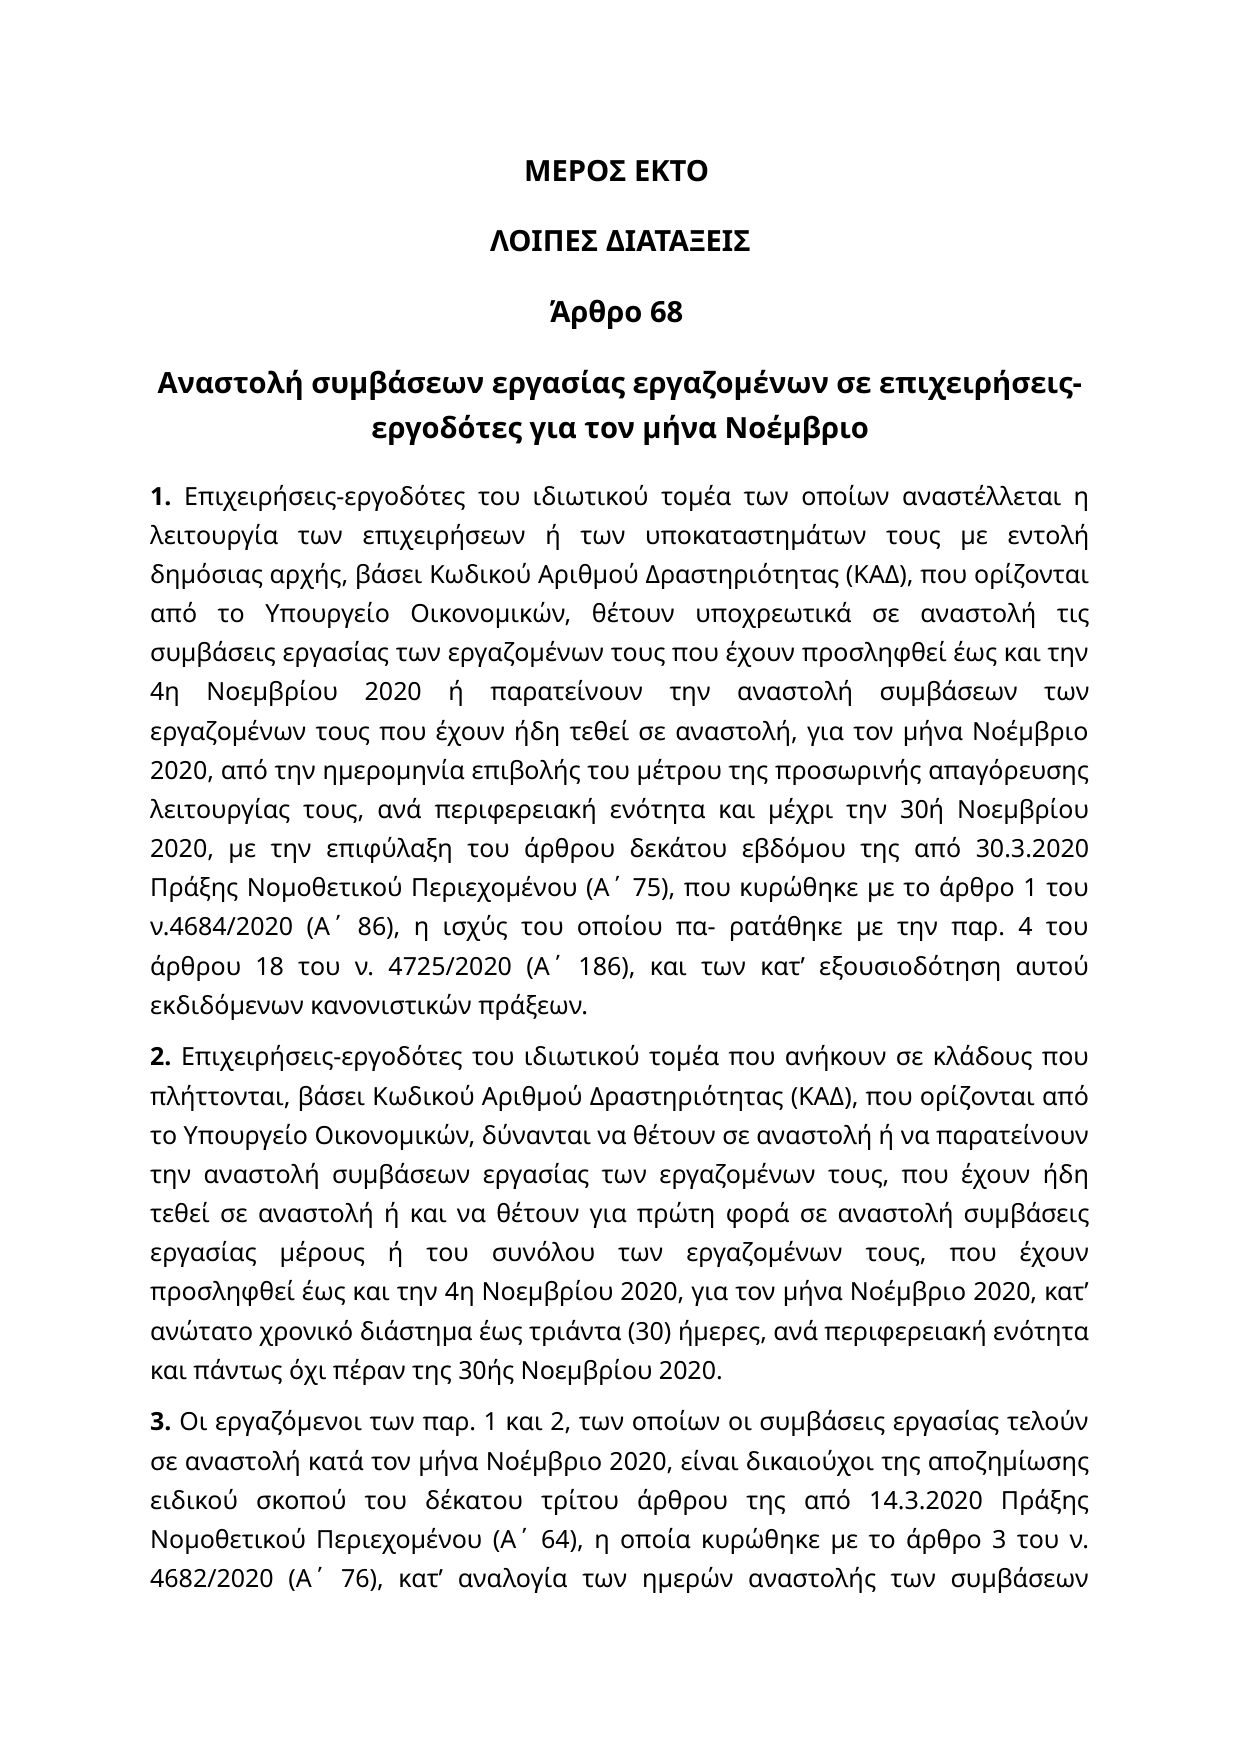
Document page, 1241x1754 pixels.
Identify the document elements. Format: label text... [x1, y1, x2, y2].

text 2. Επιχειρήσεις-εργοδότες του ιδιωτικού τομέα που ανήκουν σε κλάδους που πλήττονται, βάσει Κωδικού Αριθμού Δραστηριότητας (ΚΑΔ), που ορίζονται από το Υπουργείο Οικονομικών, δύνανται να θέτουν σε αναστολή ή να παρατείνουν την αναστολή συμβάσεων εργασίας των εργαζομένων τους, που έχουν ήδη τεθεί σε αναστολή ή και να θέτουν για πρώτη φορά σε αναστολή συμβάσεις εργασίας μέρους ή του συνόλου των εργαζομένων τους, που έχουν προσληφθεί έως και την 4η Νοεμβρίου 2020, για τον μήνα Νοέμβριο 2020, κατ’ ανώτατο χρονικό διάστημα έως τριάντα (30) ήμερες, ανά περιφερειακή ενότητα και πάντως όχι πέραν της 30ής Νοεμβρίου 2020. [150, 1039, 1090, 1386]
subtitle ΜΕΡΟΣ ΕΚΤΟ [150, 150, 1090, 190]
subtitle Άρθρο 68 [150, 291, 1090, 331]
subtitle ΛΟΙΠΕΣ ΔΙΑΤΑΞΕΙΣ [150, 221, 1090, 260]
text 1. Επιχειρήσεις-εργοδότες του ιδιωτικού τομέα των οποίων αναστέλλεται η λειτουργία των επιχειρήσεων ή των υποκαταστημάτων τους με εντολή δημόσιας αρχής, βάσει Κωδικού Αριθμού Δραστηριότητας (ΚΑΔ), που ορίζονται από το Υπουργείο Οικονομικών, θέτουν υποχρεωτικά σε αναστολή τις συμβάσεις εργασίας των εργαζομένων τους που έχουν προσληφθεί έως και την 4η Νοεμβρίου 2020 ή παρατείνουν την αναστολή συμβάσεων των εργαζομένων τους που έχουν ήδη τεθεί σε αναστολή, για τον μήνα Νοέμβριο 2020, από την ημερομηνία επιβολής του μέτρου της προσωρινής απαγόρευσης λειτουργίας τους, ανά περιφερειακή ενότητα και μέχρι την 30ή Νοεμβρίου 2020, με την επιφύλαξη του άρθρου δεκάτου εβδόμου της από 30.3.2020 Πράξης Νομοθετικού Περιεχομένου (Α΄ 75), που κυρώθηκε με το άρθρο 1 του ν.4684/2020 (Α΄ 86), η ισχύς του οποίου πα- ρατάθηκε με την παρ. 4 του άρθρου 18 του ν. 4725/2020 (Α΄ 186), και των κατ’ εξουσιοδότηση αυτού εκδιδόμενων κανονιστικών πράξεων. [150, 478, 1090, 1021]
text 3. Οι εργαζόμενοι των παρ. 1 και 2, των οποίων οι συμβάσεις εργασίας τελούν σε αναστολή κατά τον μήνα Νοέμβριο 2020, είναι δικαιούχοι της αποζημίωσης ειδικού σκοπού του δέκατου τρίτου άρθρου της από 14.3.2020 Πράξης Νομοθετικού Περιεχομένου (Α΄ 64), η οποία κυρώθηκε με το άρθρο 3 του ν. 4682/2020 (Α΄ 76), κατ’ αναλογία των ημερών αναστολής των συμβάσεων [150, 1404, 1090, 1595]
subtitle Αναστολή συμβάσεων εργασίας εργαζομένων σε επιχειρήσεις- εργοδότες για τον μήνα Νοέμβριο [150, 362, 1090, 447]
